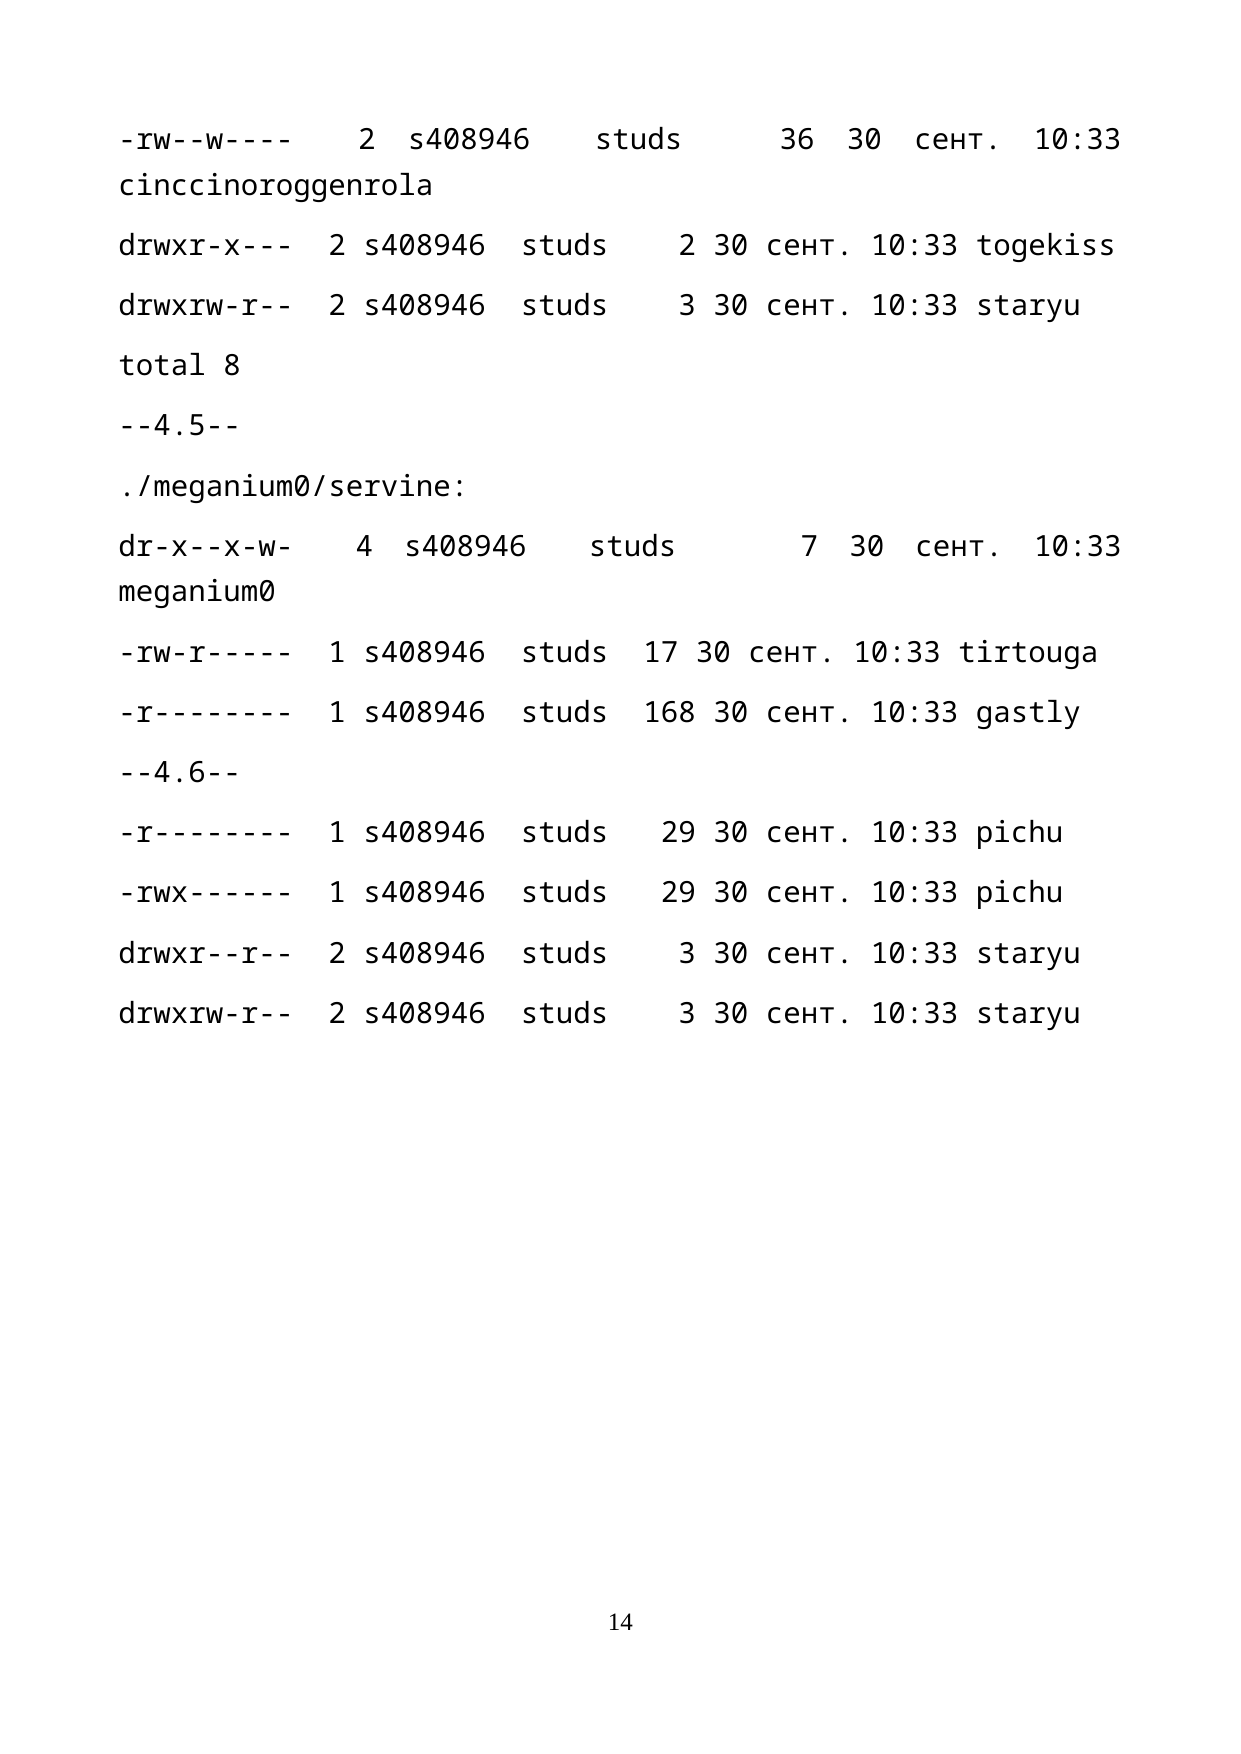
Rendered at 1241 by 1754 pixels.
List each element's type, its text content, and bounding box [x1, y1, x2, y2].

text ./meganium0/servine: [118, 465, 1122, 504]
text drwxrw-r-- 2 s408946 studs 3 30 сент. 10:33 staryu [118, 284, 1122, 324]
text --4.5-- [118, 404, 1122, 444]
text --4.6-- [118, 751, 1122, 791]
text drwxrw-r-- 2 s408946 studs 3 30 сент. 10:33 staryu [118, 992, 1122, 1032]
text -r-------- 1 s408946 studs 29 30 сент. 10:33 pichu [118, 811, 1122, 851]
text dr-x--x-w- 4 s408946 studs 7 30 сент. 10:33 meganium0 [118, 525, 1122, 610]
text -rw-r----- 1 s408946 studs 17 30 сент. 10:33 tirtouga [118, 631, 1122, 671]
text -r-------- 1 s408946 studs 168 30 сент. 10:33 gastly [118, 691, 1122, 731]
text drwxr--r-- 2 s408946 studs 3 30 сент. 10:33 staryu [118, 932, 1122, 972]
text -rwx------ 1 s408946 studs 29 30 сент. 10:33 pichu [118, 872, 1122, 911]
text drwxr-x--- 2 s408946 studs 2 30 сент. 10:33 togekiss [118, 224, 1122, 264]
text total 8 [118, 344, 1122, 384]
text -rw--w---- 2 s408946 studs 36 30 сент. 10:33 cinccinoroggenrola [118, 118, 1122, 203]
